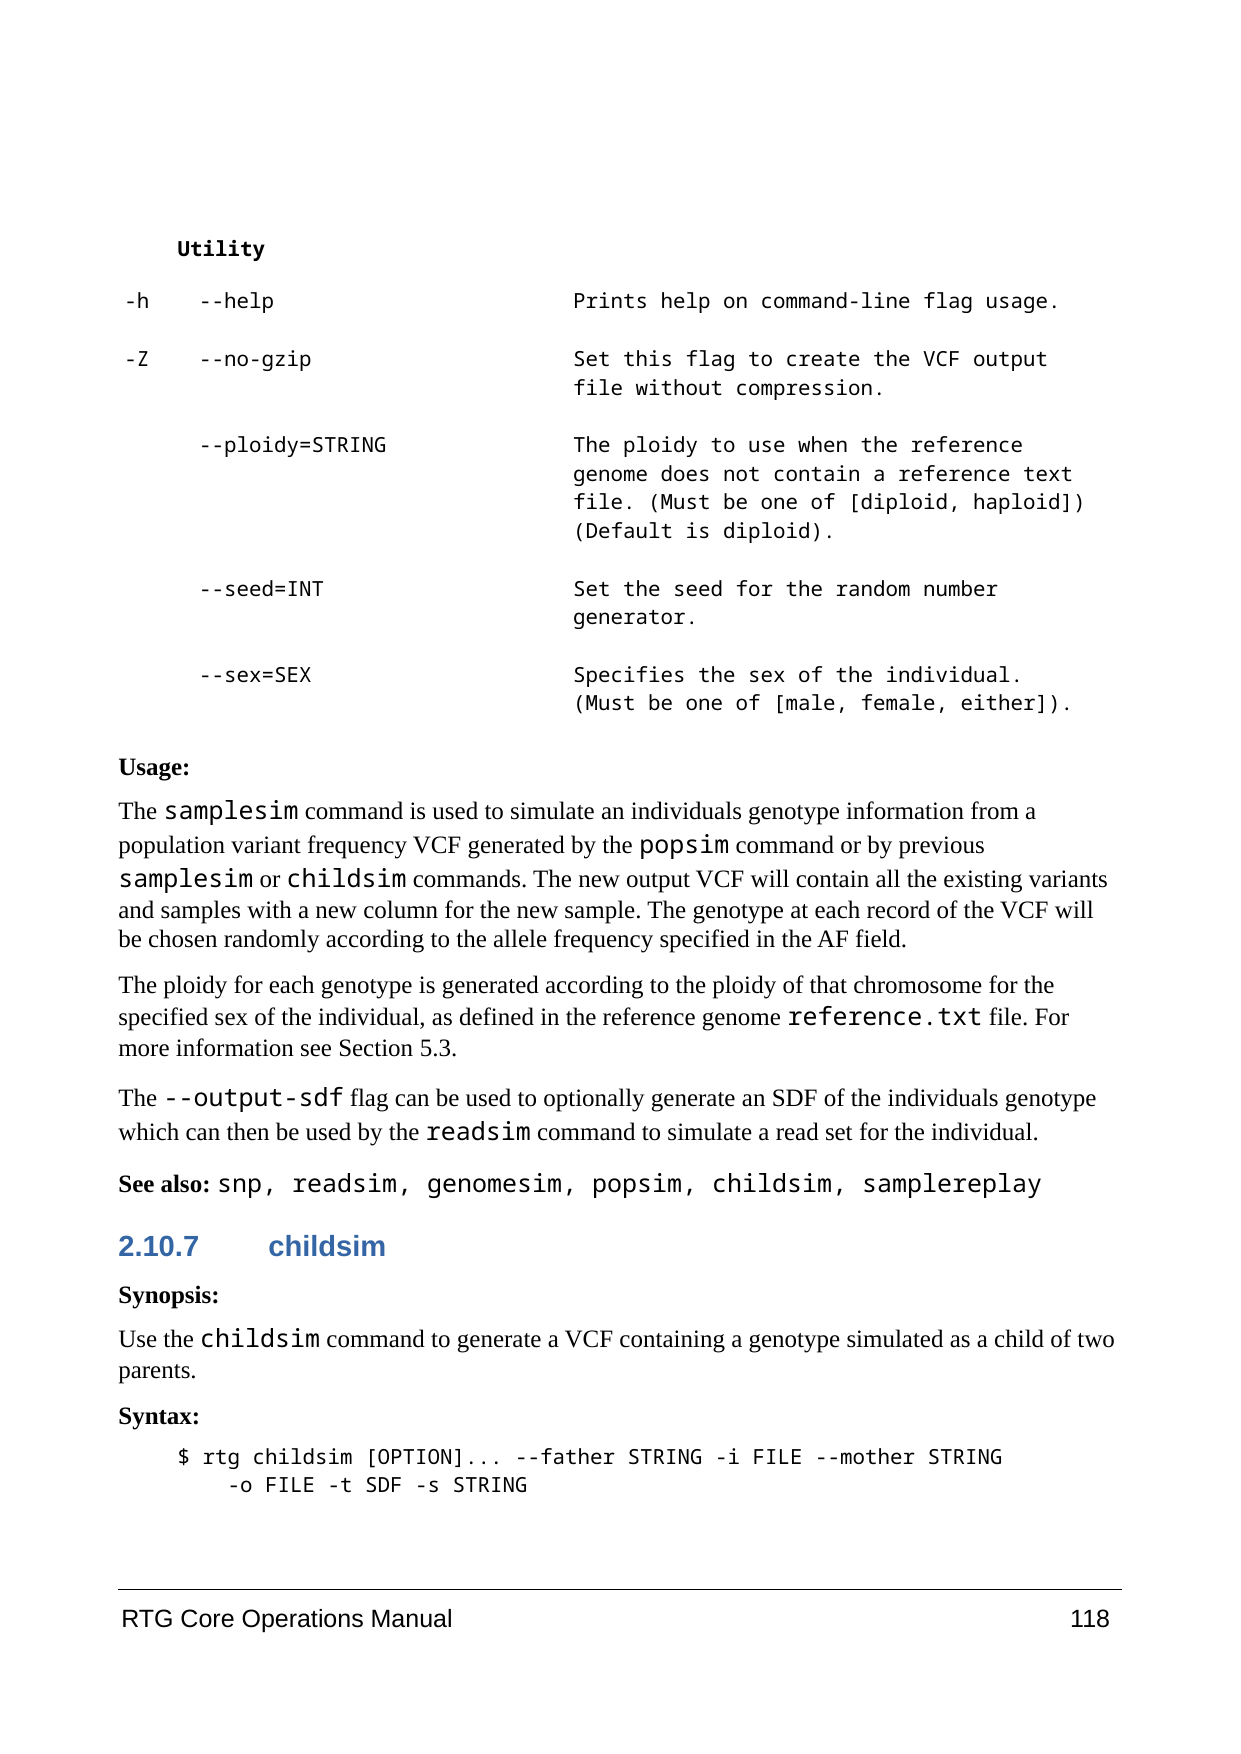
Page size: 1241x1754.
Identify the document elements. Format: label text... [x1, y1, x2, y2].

subtitle Usage: [118, 752, 1122, 781]
subtitle Synopsis: [118, 1280, 1122, 1309]
subtitle childsim [118, 1229, 1122, 1262]
table_header --help [193, 275, 567, 332]
text See also: snp, readsim, genomesim, popsim, childsim, samplereplay [118, 1165, 1122, 1199]
text Utility [177, 234, 1122, 263]
text Use the childsim command to generate a VCF containing a genotype simulated as a child of two parents. [118, 1321, 1122, 1383]
table_cell [567, 159, 1093, 217]
table_cell [118, 419, 193, 562]
table_cell Specifies the sex of the individual. (Must be one of [male, female, either]). [567, 648, 1093, 735]
table_cell --ploidy=STRING [193, 419, 567, 562]
table_cell [118, 562, 193, 648]
table_cell [193, 159, 567, 217]
subtitle Syntax: [118, 1401, 1122, 1430]
table_cell Set the seed for the random number generator. [567, 562, 1093, 648]
table_cell Set this flag to create the VCF output file without compression. [567, 333, 1093, 419]
table_header Prints help on command-line flag usage. [567, 275, 1093, 332]
text $ rtg childsim [OPTION]... --father STRING -i FILE --mother STRING -o FILE -t SDF -s STRING [177, 1442, 1122, 1499]
table_cell -Z [118, 333, 193, 419]
text The samplesim command is used to simulate an individuals genotype information from a population variant frequency VCF generated by the popsim command or by previous samplesim or childsim commands. The new output VCF will contain all the existing variants and samples with a new column for the new sample. The genotype at each record of the VCF will be chosen randomly according to the allele frequency specified in the AF field. [118, 793, 1122, 953]
table_cell --sex=SEX [193, 648, 567, 735]
text The ploidy for each genotype is generated according to the ploidy of that chromosome for the specified sex of the individual, as defined in the reference genome reference.txt file. For more information see Section 5.3. [118, 970, 1122, 1062]
table_header -h [118, 275, 193, 332]
table_cell The ploidy to use when the reference genome does not contain a reference text file. (Must be one of [diploid, haploid]) (Default is diploid). [567, 419, 1093, 562]
table_cell --no-gzip [193, 333, 567, 419]
table_cell [118, 648, 193, 735]
text The --output-sdf flag can be used to optionally generate an SDF of the individuals genotype which can then be used by the readsim command to simulate a read set for the individual. [118, 1079, 1122, 1148]
table_cell [118, 159, 193, 217]
table_cell --seed=INT [193, 562, 567, 648]
